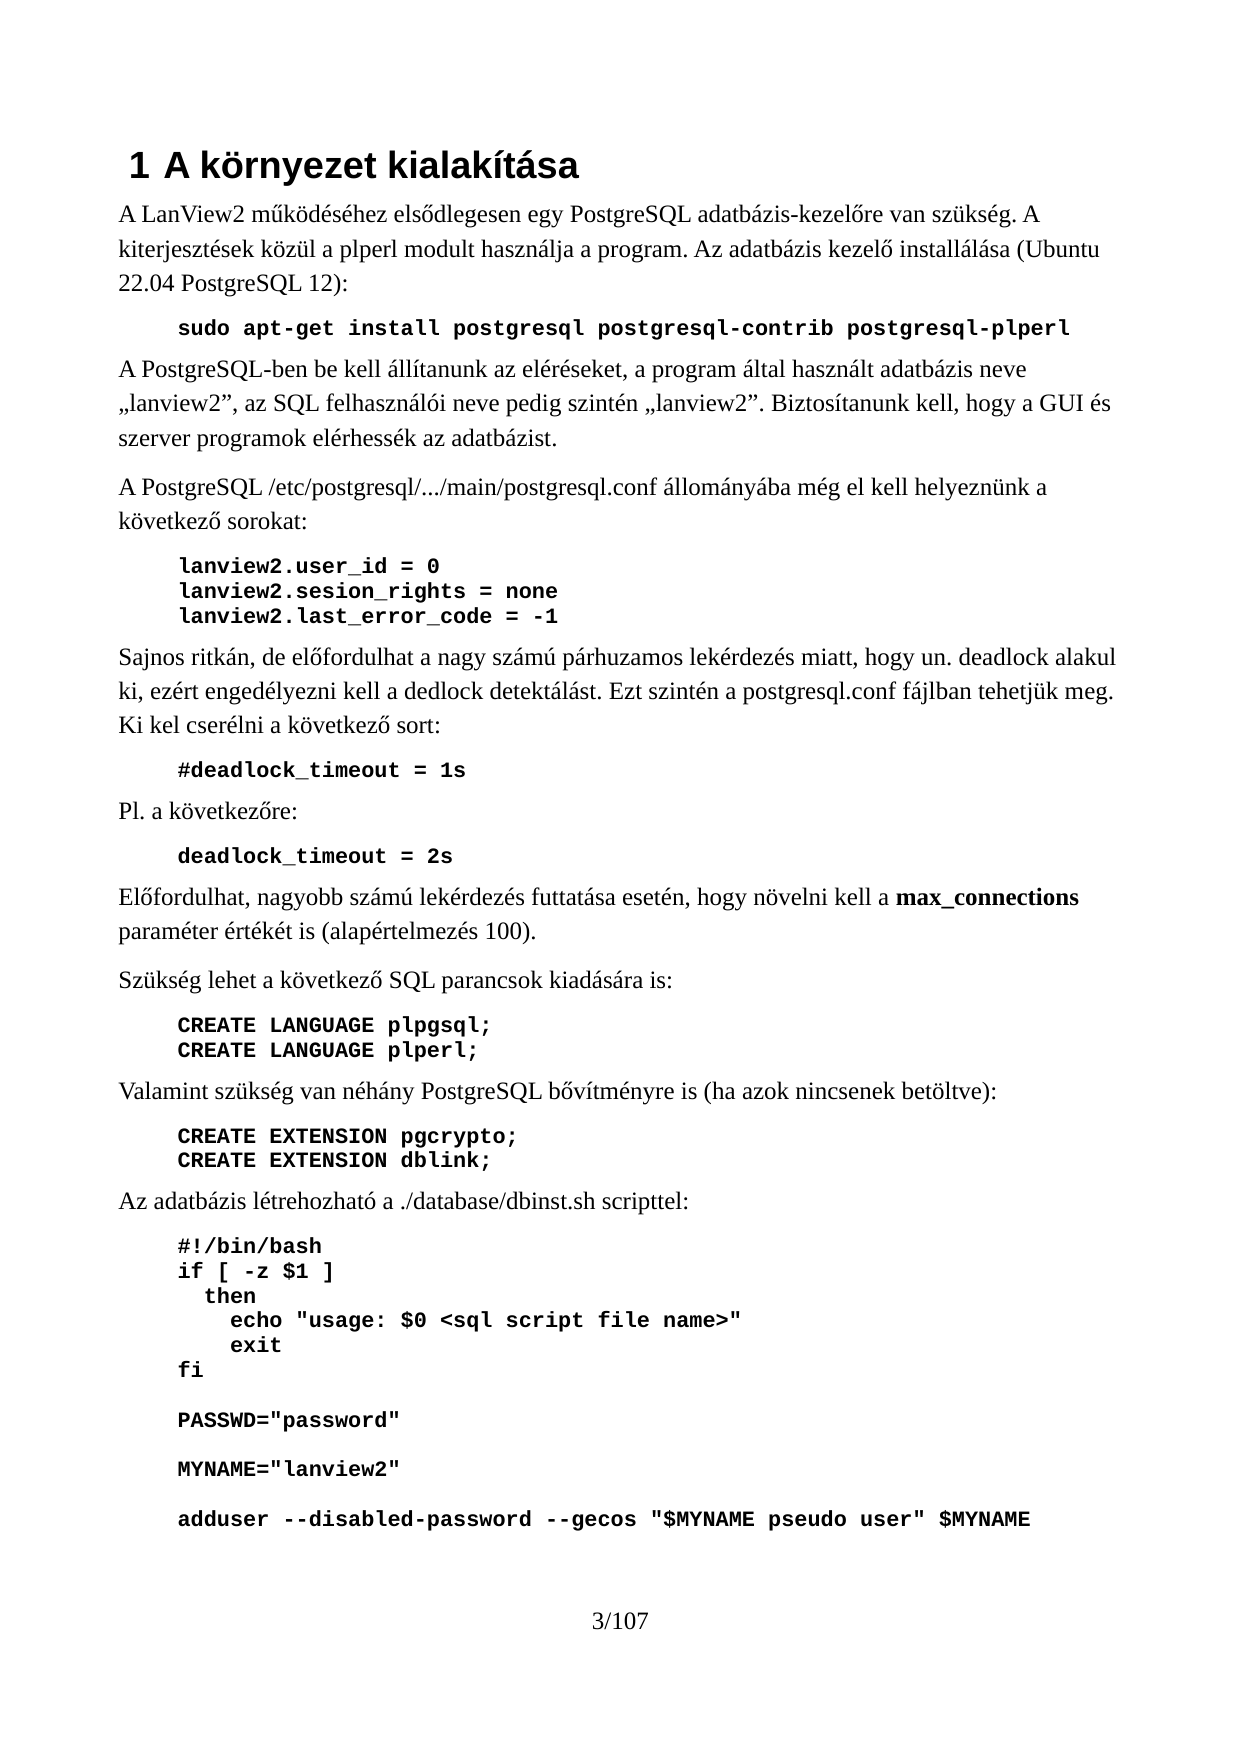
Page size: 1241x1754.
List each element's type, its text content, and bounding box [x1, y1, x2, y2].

text A PostgreSQL-ben be kell állítanunk az eléréseket, a program által használt adatbázis neve „lanview2”, az SQL felhasználói neve pedig szintén „lanview2”. Biztosítanunk kell, hogy a GUI és szerver programok elérhessék az adatbázist. [118, 354, 1122, 452]
text CREATE LANGUAGE plpgsql; CREATE LANGUAGE plperl; [177, 1014, 1122, 1064]
text Előfordulhat, nagyobb számú lekérdezés futtatása esetén, hogy növelni kell a max_connections paraméter értékét is (alapértelmezés 100). [118, 882, 1122, 945]
text deadlock_timeout = 2s [177, 845, 1122, 870]
text CREATE EXTENSION pgcrypto; CREATE EXTENSION dblink; [177, 1125, 1122, 1174]
text #!/bin/bash if [ -z $1 ] then echo "usage: $0 <sql script file name>" exit fi PASSWD="password" MYNAME="lanview2" adduser --disabled-password --gecos "$MYNAME pseudo user" $MYNAME [177, 1235, 1122, 1557]
subtitle A környezet kialakítása [118, 143, 1122, 187]
text Szükség lehet a következő SQL parancsok kiadására is: [118, 965, 1122, 994]
text sudo apt-get install postgresql postgresql-contrib postgresql-plperl [177, 317, 1122, 342]
text Az adatbázis létrehozható a ./database/dbinst.sh scripttel: [118, 1186, 1122, 1215]
text Sajnos ritkán, de előfordulhat a nagy számú párhuzamos lekérdezés miatt, hogy un. deadlock alakul ki, ezért engedélyezni kell a dedlock detektálást. Ezt szintén a postgresql.conf fájlban tehetjük meg. Ki kel cserélni a következő sort: [118, 642, 1122, 739]
text A LanView2 működéséhez elsődlegesen egy PostgreSQL adatbázis-kezelőre van szükség. A kiterjesztések közül a plperl modult használja a program. Az adatbázis kezelő installálása (Ubuntu 22.04 PostgreSQL 12): [118, 199, 1122, 297]
text A PostgreSQL /etc/postgresql/.../main/postgresql.conf állományába még el kell helyeznünk a következő sorokat: [118, 472, 1122, 535]
text Valamint szükség van néhány PostgreSQL bővítményre is (ha azok nincsenek betöltve): [118, 1076, 1122, 1104]
text lanview2.user_id = 0 lanview2.sesion_rights = none lanview2.last_error_code = -1 [177, 555, 1122, 630]
text Pl. a következőre: [118, 796, 1122, 825]
text #deadlock_timeout = 1s [177, 759, 1122, 784]
